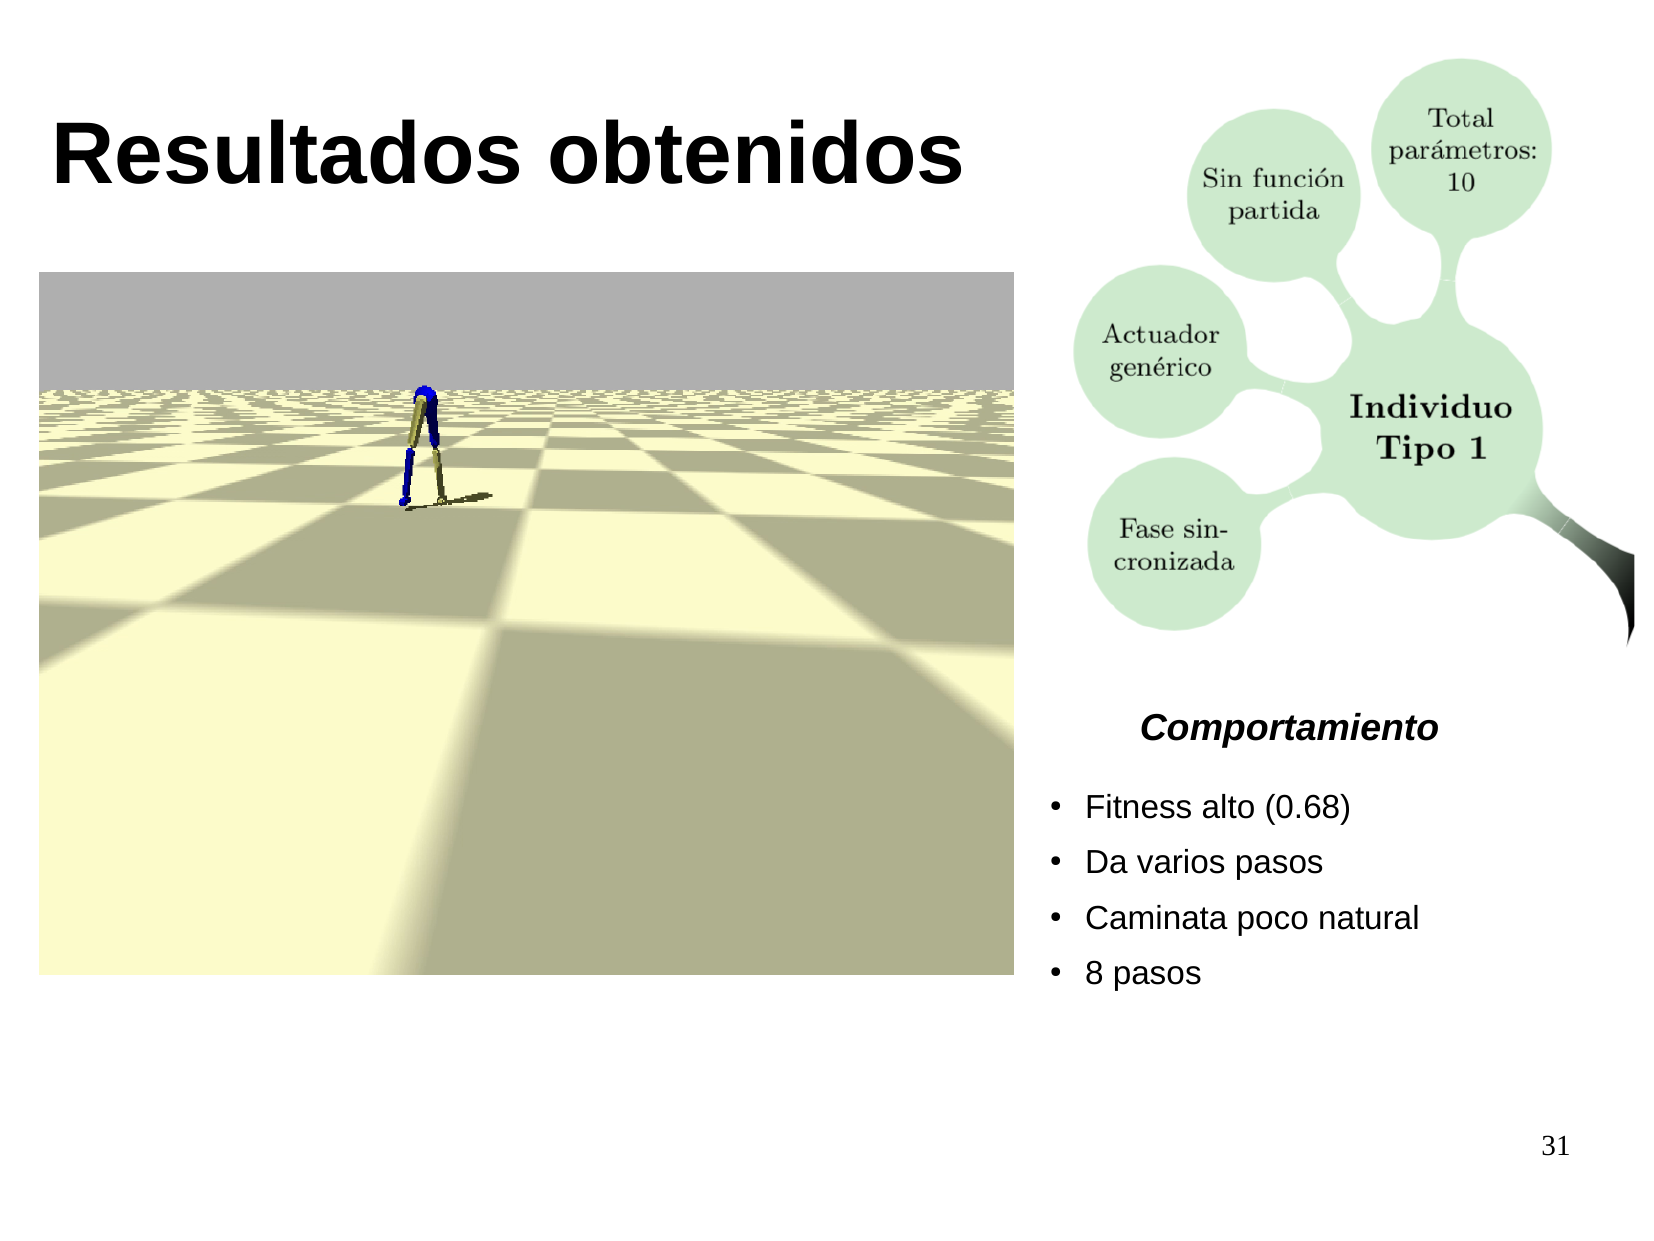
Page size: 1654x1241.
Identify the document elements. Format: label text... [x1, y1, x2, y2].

title Resultados obtenidos [17, 49, 1001, 257]
text_box Fitness alto (0.68) Da varios pasos Caminata poco natural 8 pasos [1035, 762, 1486, 982]
picture [1034, 41, 1635, 648]
text_box [39, 271, 1246, 1006]
text_box Comportamiento [1125, 698, 1531, 756]
